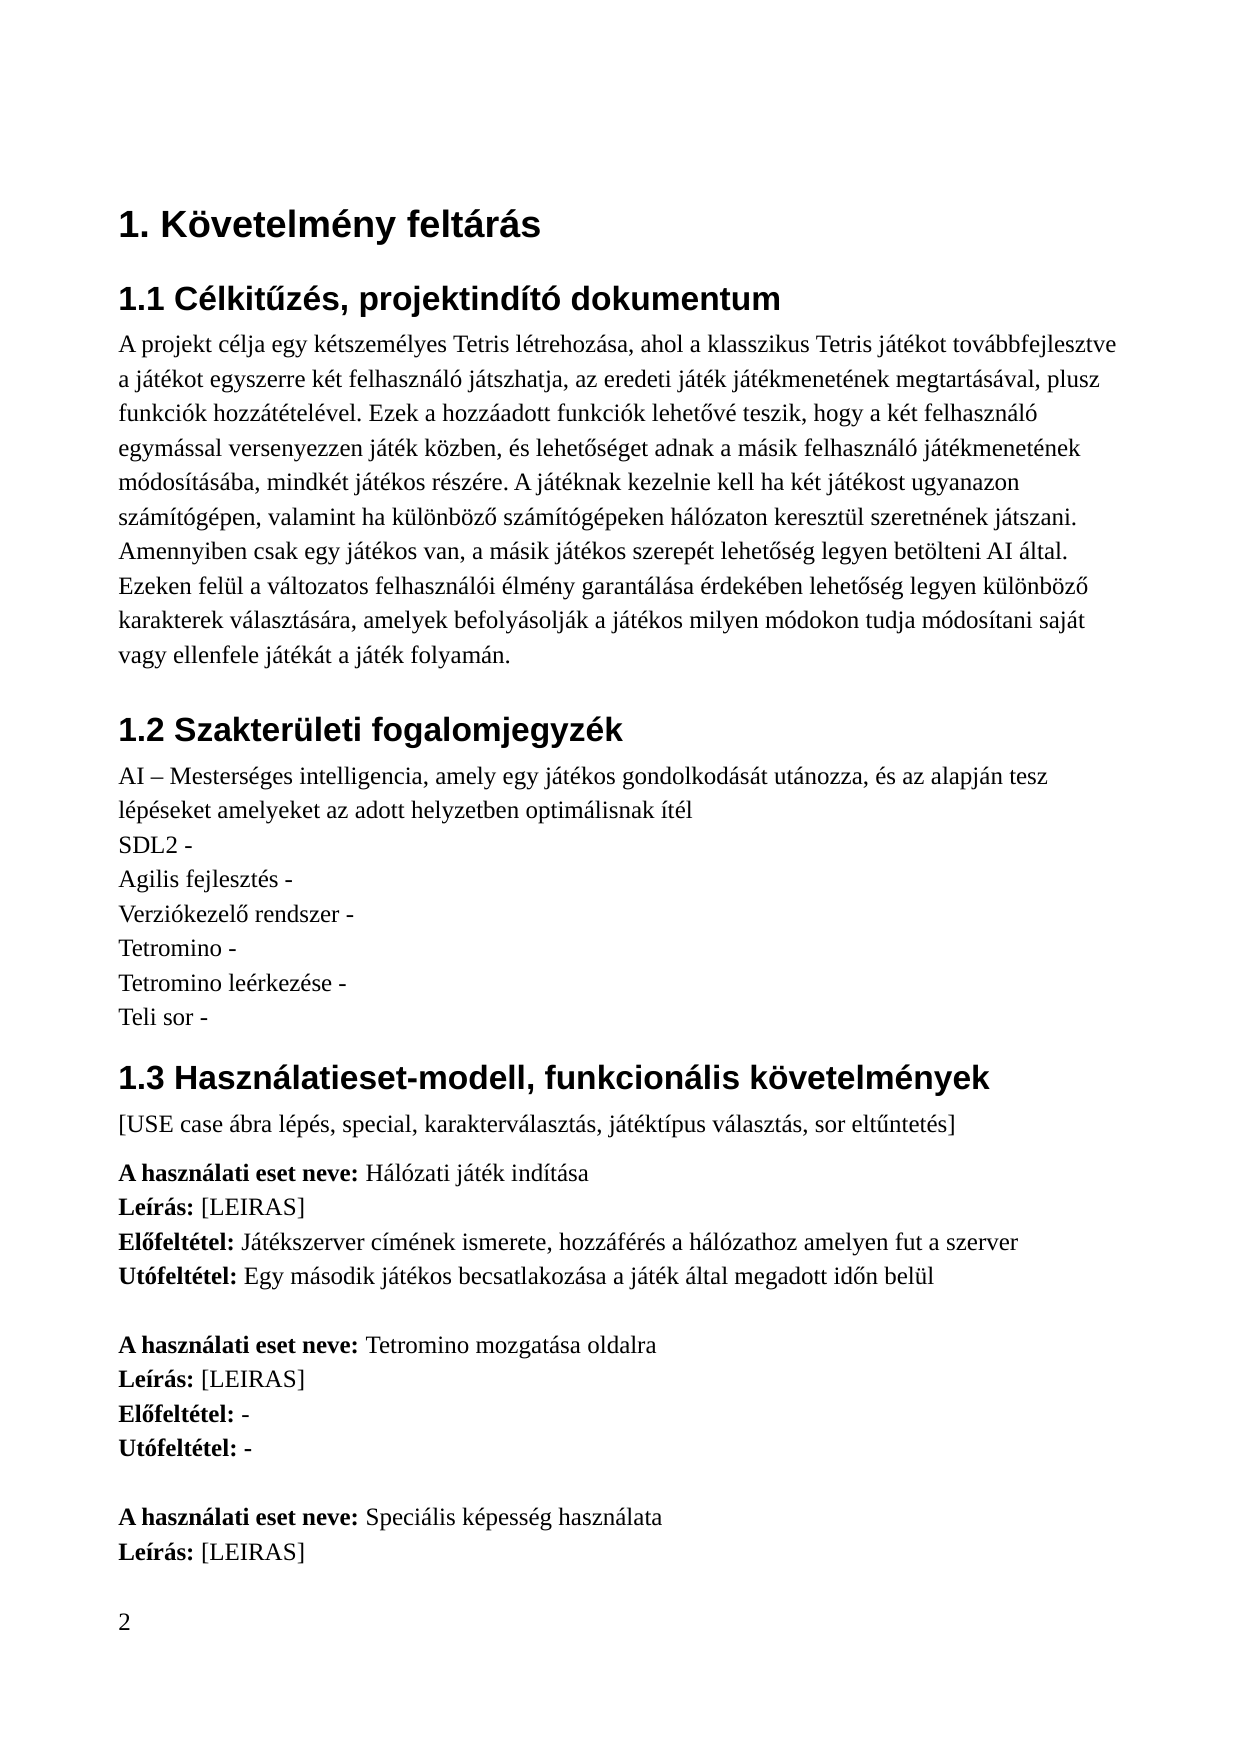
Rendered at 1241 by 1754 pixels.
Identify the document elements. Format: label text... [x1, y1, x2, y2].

subtitle 1.1 Célkitűzés, projektindító dokumentum [118, 278, 1122, 317]
text [USE case ábra lépés, special, karakterválasztás, játéktípus választás, sor eltűntetés] [118, 1109, 1122, 1137]
text Agilis fejlesztés - [118, 864, 1122, 893]
subtitle 1.2 Szakterületi fogalomjegyzék [118, 710, 1122, 748]
text Leírás: [LEIRAS] [118, 1192, 1122, 1221]
text A projekt célja egy kétszemélyes Tetris létrehozása, ahol a klasszikus Tetris játékot továbbfejlesztve a játékot egyszerre két felhasználó játszhatja, az eredeti játék játékmenetének megtartásával, plusz funkciók hozzátételével. Ezek a hozzáadott funkciók lehetővé teszik, hogy a két felhasználó egymással versenyezzen játék közben, és lehetőséget adnak a másik felhasználó játékmenetének módosításába, mindkét játékos részére. A játéknak kezelnie kell ha két játékost ugyanazon számítógépen, valamint ha különböző számítógépeken hálózaton keresztül szeretnének játszani. Amennyiben csak egy játékos van, a másik játékos szerepét lehetőség legyen betölteni AI által. Ezeken felül a változatos felhasználói élmény garantálása érdekében lehetőség legyen különböző karakterek választására, amelyek befolyásolják a játékos milyen módokon tudja módosítani saját vagy ellenfele játékát a játék folyamán. [118, 329, 1122, 668]
text A használati eset neve: Speciális képesség használata [118, 1502, 1122, 1531]
subtitle 1.3 Használatieset-modell, funkcionális követelmények [118, 1057, 1122, 1096]
subtitle 1. Követelmény feltárás [118, 201, 1122, 245]
text Leírás: [LEIRAS] [118, 1364, 1122, 1393]
text Teli sor - [118, 1002, 1122, 1031]
text SDL2 - [118, 830, 1122, 858]
text Előfeltétel: Játékszerver címének ismerete, hozzáférés a hálózathoz amelyen fut a szerver [118, 1227, 1122, 1255]
text A használati eset neve: Hálózati játék indítása [118, 1158, 1122, 1186]
text AI – Mesterséges intelligencia, amely egy játékos gondolkodását utánozza, és az alapján tesz lépéseket amelyeket az adott helyzetben optimálisnak ítél [118, 761, 1122, 824]
text A használati eset neve: Tetromino mozgatása oldalra [118, 1330, 1122, 1359]
text Utófeltétel: Egy második játékos becsatlakozása a játék által megadott időn belül [118, 1261, 1122, 1290]
text Tetromino - [118, 933, 1122, 962]
text Leírás: [LEIRAS] [118, 1537, 1122, 1566]
text Utófeltétel: - [118, 1433, 1122, 1462]
text Tetromino leérkezése - [118, 968, 1122, 996]
text Verziókezelő rendszer - [118, 899, 1122, 927]
text Előfeltétel: - [118, 1399, 1122, 1428]
